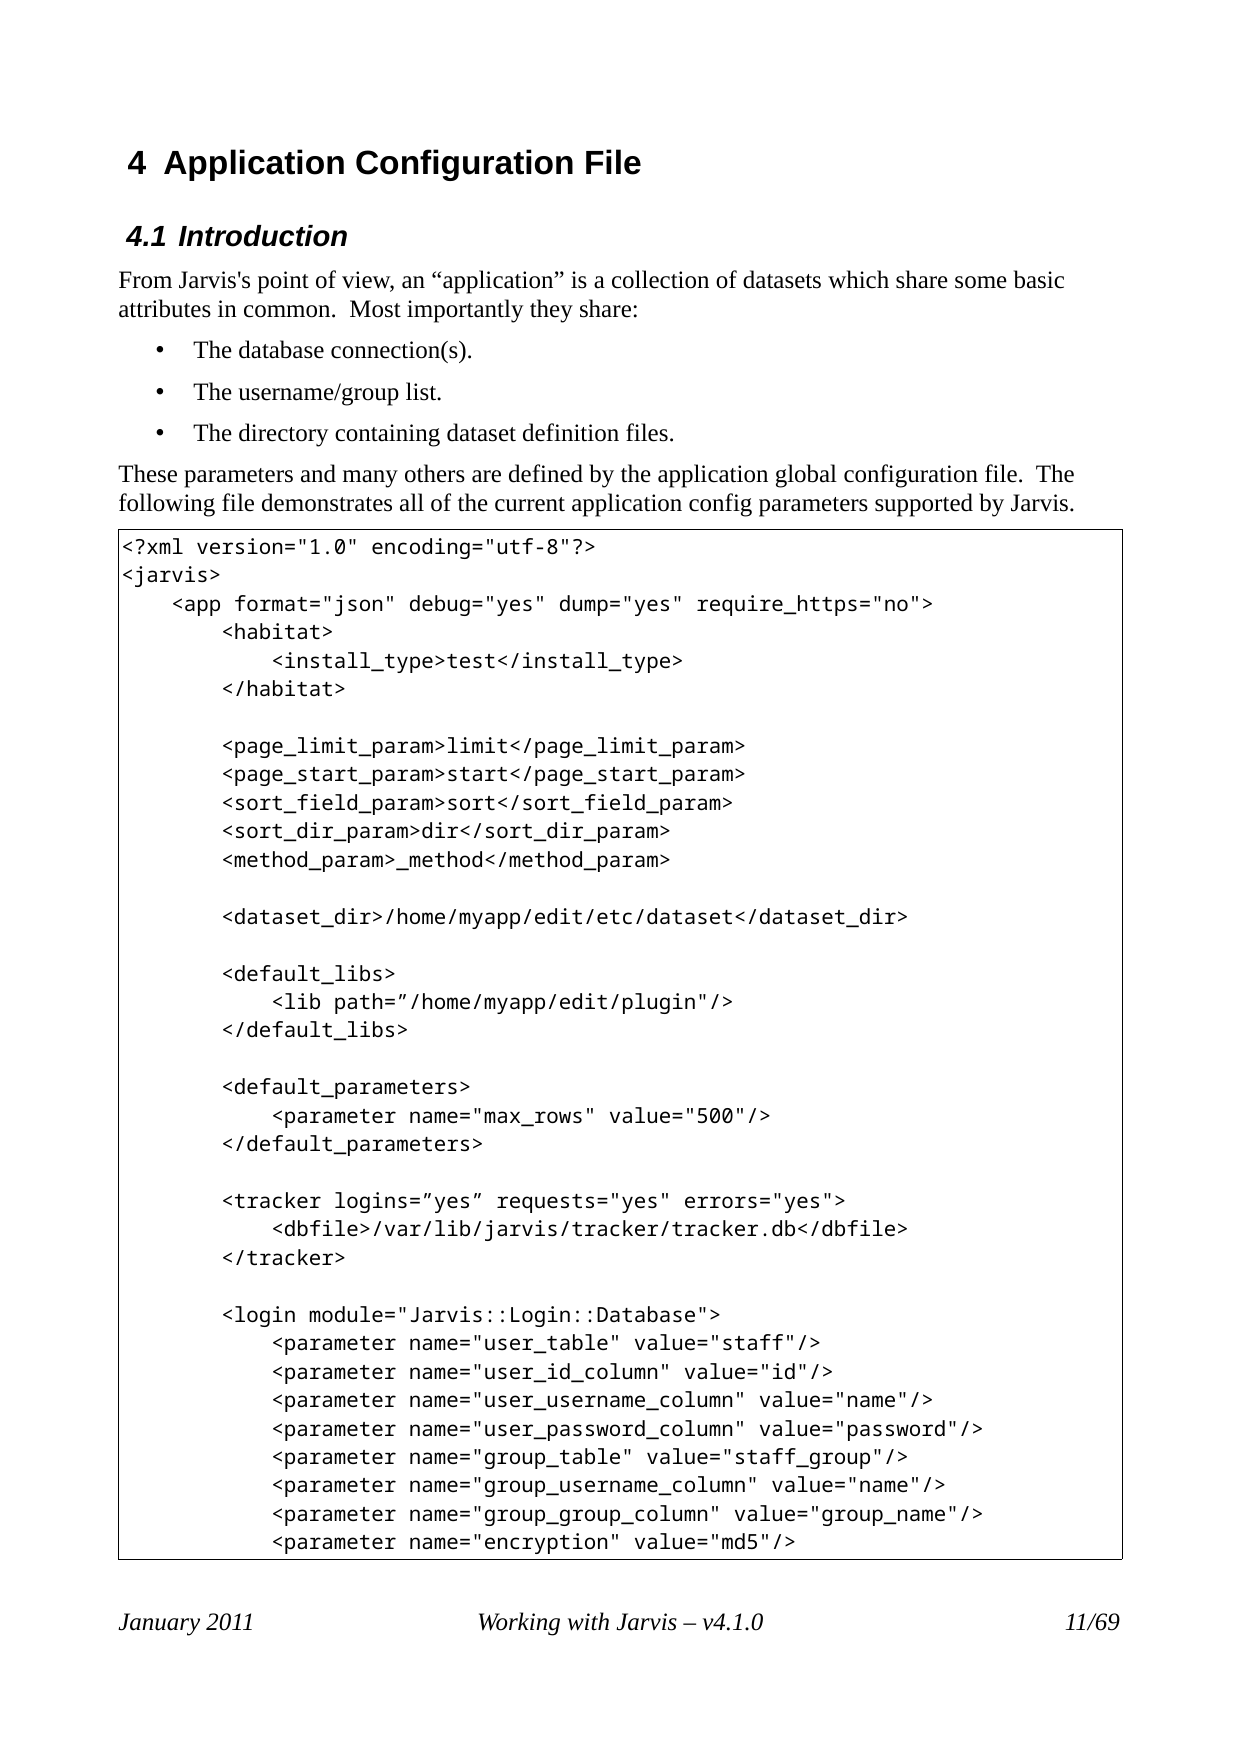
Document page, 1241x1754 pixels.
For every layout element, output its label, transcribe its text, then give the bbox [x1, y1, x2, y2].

list The database connection(s). [156, 335, 1122, 364]
text <parameter name="max_rows" value="500"/> [119, 1098, 1122, 1126]
text These parameters and many others are defined by the application global configuration file. The following file demonstrates all of the current application config parameters supported by Jarvis. [118, 459, 1122, 517]
text <login module="Jarvis::Login::Database"> [119, 1297, 1122, 1325]
text <parameter name="encryption" value="md5"/> [119, 1524, 1122, 1559]
subtitle Application Configuration File [118, 143, 1122, 182]
text <tracker logins=”yes” requests="yes" errors="yes"> [119, 1183, 1122, 1212]
text <parameter name="group_table" value="staff_group"/> [119, 1439, 1122, 1467]
text <page_limit_param>limit</page_limit_param> [119, 728, 1122, 757]
text <default_parameters> [119, 1069, 1122, 1098]
text </default_parameters> [119, 1126, 1122, 1158]
text <install_type>test</install_type> [119, 643, 1122, 671]
text <lib path=”/home/myapp/edit/plugin"/> [119, 984, 1122, 1012]
text <sort_dir_param>dir</sort_dir_param> [119, 813, 1122, 842]
list The username/group list. [156, 377, 1122, 405]
text <habitat> [119, 614, 1122, 643]
text From Jarvis's point of view, an “application” is a collection of datasets which share some basic attributes in common. Most importantly they share: [118, 265, 1122, 323]
text <jarvis> [119, 557, 1122, 586]
text <method_param>_method</method_param> [119, 842, 1122, 873]
text <default_libs> [119, 956, 1122, 984]
text <parameter name="user_table" value="staff"/> [119, 1325, 1122, 1354]
text <parameter name="user_username_column" value="name"/> [119, 1382, 1122, 1411]
list The directory containing dataset definition files. [156, 418, 1122, 447]
text </tracker> [119, 1240, 1122, 1271]
text <parameter name="user_password_column" value="password"/> [119, 1411, 1122, 1439]
text <?xml version="1.0" encoding="utf-8"?> [119, 530, 1122, 557]
text <parameter name="group_group_column" value="group_name"/> [119, 1496, 1122, 1524]
text <app format="json" debug="yes" dump="yes" require_https="no"> [119, 586, 1122, 614]
text </default_libs> [119, 1012, 1122, 1044]
text </habitat> [119, 671, 1122, 703]
text <dataset_dir>/home/myapp/edit/etc/dataset</dataset_dir> [119, 899, 1122, 930]
text <parameter name="group_username_column" value="name"/> [119, 1467, 1122, 1496]
text <parameter name="user_id_column" value="id"/> [119, 1354, 1122, 1382]
text <sort_field_param>sort</sort_field_param> [119, 785, 1122, 813]
text <page_start_param>start</page_start_param> [119, 757, 1122, 785]
subtitle Introduction [118, 219, 1122, 253]
text <dbfile>/var/lib/jarvis/tracker/tracker.db</dbfile> [119, 1212, 1122, 1240]
